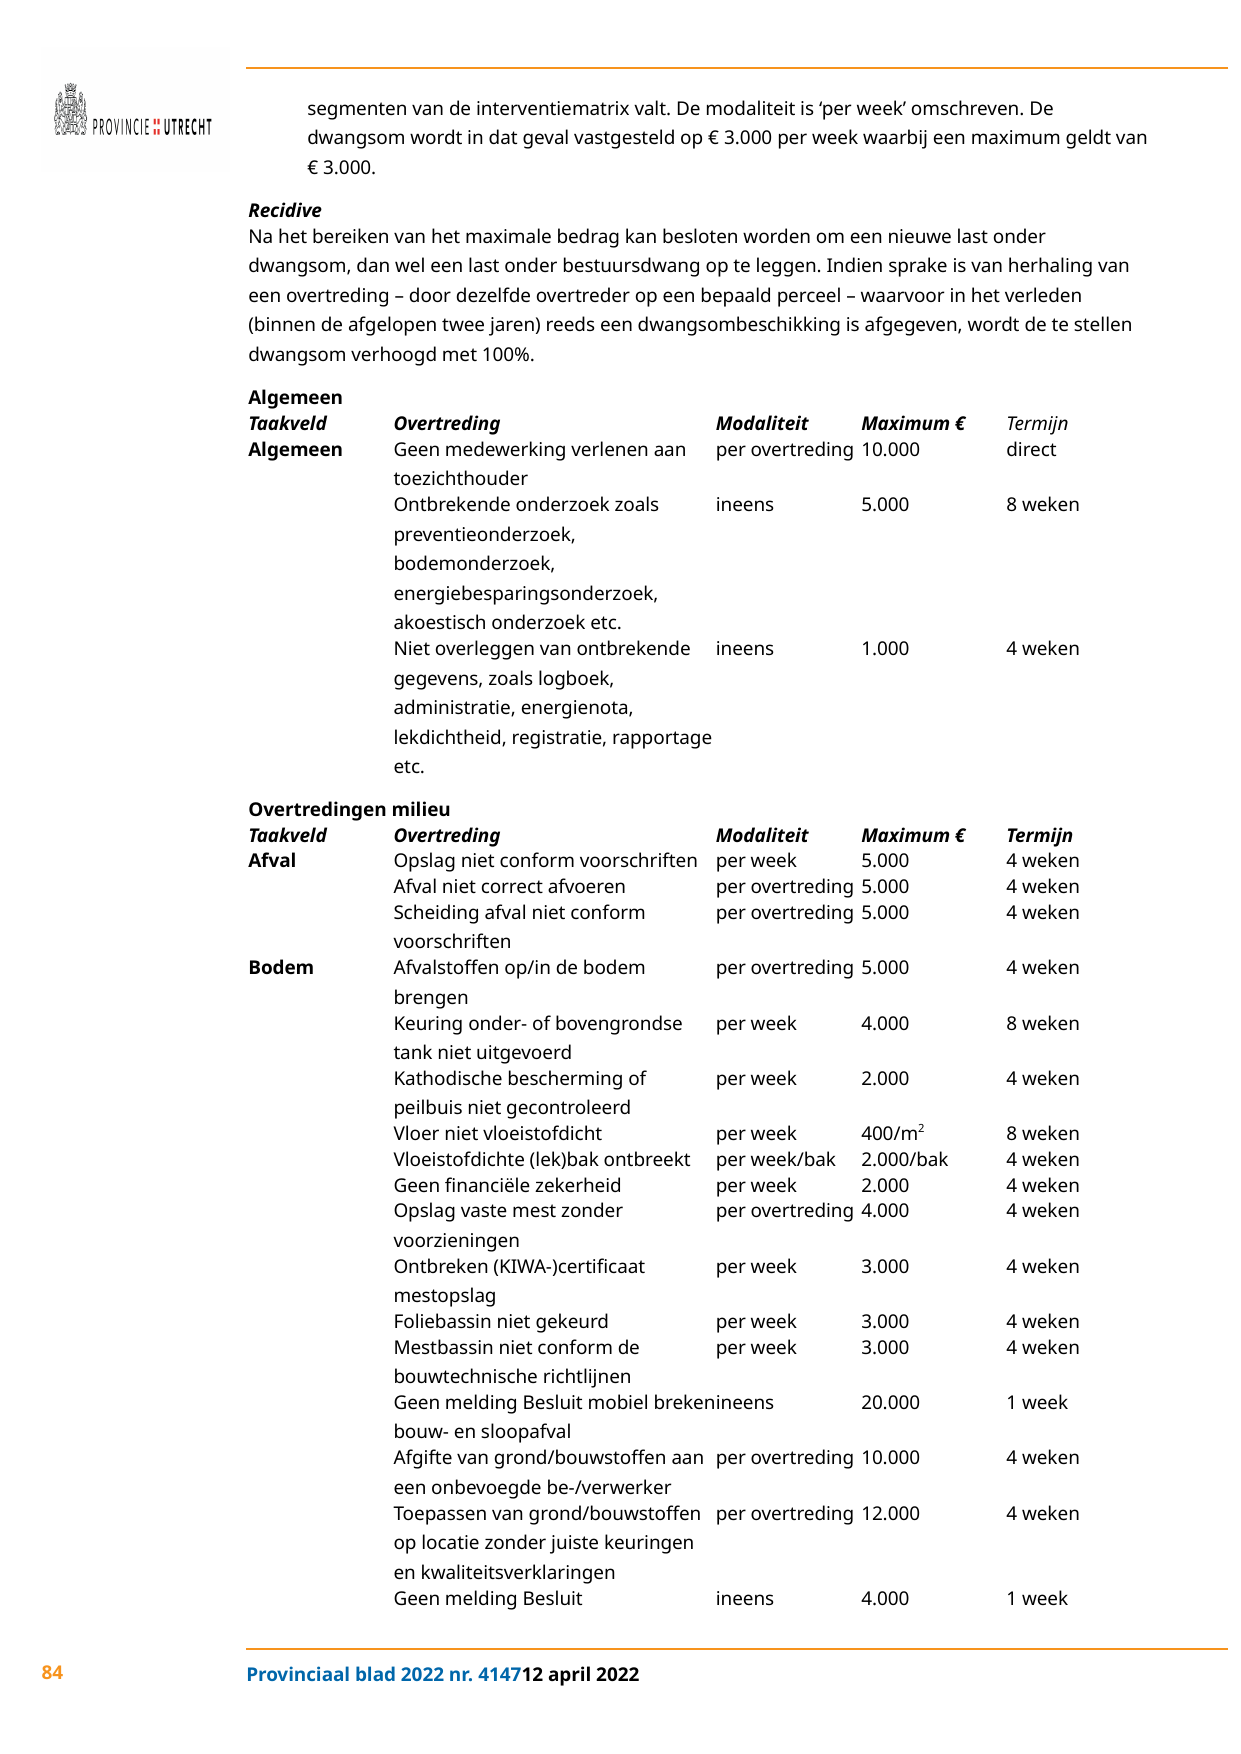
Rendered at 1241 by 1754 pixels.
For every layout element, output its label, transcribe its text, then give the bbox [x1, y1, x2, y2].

table_cell ineens [716, 635, 861, 779]
table_cell 4 weken [1006, 1445, 1152, 1500]
table_cell 8 weken [1006, 1010, 1152, 1065]
text Recidive [248, 197, 1152, 223]
table_header Maximum € [861, 410, 1006, 436]
table_cell Algemeen [248, 436, 393, 491]
table_cell 4 weken [1006, 954, 1152, 1010]
table_header Taakveld [248, 410, 393, 436]
table_cell Ontbreken (KIWA-)certificaat mestopslag [393, 1253, 716, 1308]
table_header Modaliteit [716, 410, 861, 436]
table_cell 8 weken [1006, 491, 1152, 635]
text Overtredingen milieu [248, 796, 1152, 822]
table_cell Vloer niet vloeistofdicht [393, 1120, 716, 1146]
table_cell Keuring onder- of bovengrondse tank niet uitgevoerd [393, 1010, 716, 1065]
table_cell 8 weken [1006, 1120, 1152, 1146]
table_header Maximum € [861, 822, 1006, 848]
table_cell 2.000/bak [861, 1146, 1006, 1172]
table_header Termijn [1006, 822, 1152, 848]
table_cell Bodem [248, 954, 393, 1010]
table_cell per week [716, 1010, 861, 1065]
text Algemeen [248, 384, 1152, 410]
table_cell [248, 1445, 393, 1500]
table_cell 4 weken [1006, 848, 1152, 873]
table_cell 4 weken [1006, 1172, 1152, 1197]
table_cell 4 weken [1006, 899, 1152, 954]
table_cell [248, 1334, 393, 1389]
table_cell per overtreding [716, 873, 861, 899]
table_cell [248, 1308, 393, 1334]
table_cell per week [716, 1308, 861, 1334]
table_cell [248, 1010, 393, 1065]
table_cell [248, 873, 393, 899]
table_cell 4 weken [1006, 1146, 1152, 1172]
table_cell 4 weken [1006, 1198, 1152, 1253]
table_cell per overtreding [716, 436, 861, 491]
table_header Overtreding [393, 822, 716, 848]
table_cell per week [716, 848, 861, 873]
list segmenten van de interventiematrix valt. De modaliteit is ‘per week’ omschreven. De dwangsom wordt in dat geval vastgesteld op € 3.000 per week waarbij een maximum geldt van € 3.000. [248, 95, 1152, 180]
table_cell [248, 1198, 393, 1253]
table_cell [248, 1065, 393, 1120]
table_cell 20.000 [861, 1389, 1006, 1444]
table_cell 4 weken [1006, 1253, 1152, 1308]
table_cell Afval [248, 848, 393, 873]
table_cell [248, 1146, 393, 1172]
table_cell Geen medewerking verlenen aan toezichthouder [393, 436, 716, 491]
table_cell Geen melding Besluit mobiel breken bouw- en sloopafval [393, 1389, 716, 1444]
table_cell 1 week [1006, 1389, 1152, 1444]
table_cell Foliebassin niet gekeurd [393, 1308, 716, 1334]
table_cell [248, 1389, 393, 1444]
table_cell direct [1006, 436, 1152, 491]
table_cell [248, 1172, 393, 1197]
table_cell Ontbrekende onderzoek zoals preventieonderzoek, bodemonderzoek, energiebesparingsonderzoek, akoestisch onderzoek etc. [393, 491, 716, 635]
table_cell [248, 491, 393, 635]
table_cell 5.000 [861, 899, 1006, 954]
table_cell Geen financiële zekerheid [393, 1172, 716, 1197]
table_cell per overtreding [716, 954, 861, 1010]
table_cell 5.000 [861, 848, 1006, 873]
table_cell per week [716, 1253, 861, 1308]
table_cell Opslag vaste mest zonder voorzieningen [393, 1198, 716, 1253]
table_cell per week/bak [716, 1146, 861, 1172]
table_cell Afgifte van grond/bouwstoffen aan een onbevoegde be-/verwerker [393, 1445, 716, 1500]
table_cell [248, 899, 393, 954]
table_header Termijn [1006, 410, 1152, 436]
table_cell 10.000 [861, 1445, 1006, 1500]
text Na het bereiken van het maximale bedrag kan besloten worden om een nieuwe last onder dwangsom, dan wel een last onder bestuursdwang op te leggen. Indien sprake is van herhaling van een overtreding – door dezelfde overtreder op een bepaald perceel – waarvoor in het verleden (binnen de afgelopen twee jaren) reeds een dwangsombeschikking is afgegeven, wordt de te stellen dwangsom verhoogd met 100%. [248, 223, 1152, 367]
table_cell per week [716, 1172, 861, 1197]
table_cell Mestbassin niet conform de bouwtechnische richtlijnen [393, 1334, 716, 1389]
table_cell 5.000 [861, 873, 1006, 899]
table_cell 3.000 [861, 1334, 1006, 1389]
table_cell per overtreding [716, 1198, 861, 1253]
picture [41, 47, 231, 172]
table_cell 4 weken [1006, 873, 1152, 899]
table_header Modaliteit [716, 822, 861, 848]
table_cell [248, 635, 393, 779]
table_cell 4 weken [1006, 1500, 1152, 1585]
table_cell Toepassen van grond/bouwstoffen op locatie zonder juiste keuringen en kwaliteitsverklaringen [393, 1500, 716, 1585]
table_cell 4.000 [861, 1585, 1006, 1610]
table_cell Geen melding Besluit [393, 1585, 716, 1610]
table_cell Opslag niet conform voorschriften [393, 848, 716, 873]
table_cell Afvalstoffen op/in de bodem brengen [393, 954, 716, 1010]
table_cell [248, 1120, 393, 1146]
table_cell 1 week [1006, 1585, 1152, 1610]
table_cell 12.000 [861, 1500, 1006, 1585]
table_cell Afval niet correct afvoeren [393, 873, 716, 899]
table_cell per week [716, 1334, 861, 1389]
table_cell [248, 1585, 393, 1610]
table_cell 4.000 [861, 1198, 1006, 1253]
table_cell ineens [716, 1389, 861, 1444]
table_cell per week [716, 1120, 861, 1146]
table_cell per week [716, 1065, 861, 1120]
table_cell 4 weken [1006, 1065, 1152, 1120]
table_cell 3.000 [861, 1253, 1006, 1308]
table_cell ineens [716, 491, 861, 635]
table_cell ineens [716, 1585, 861, 1610]
table_header Taakveld [248, 822, 393, 848]
table_cell Kathodische bescherming of peilbuis niet gecontroleerd [393, 1065, 716, 1120]
table_cell 5.000 [861, 491, 1006, 635]
table_cell per overtreding [716, 899, 861, 954]
table_cell Scheiding afval niet conform voorschriften [393, 899, 716, 954]
table_cell 4 weken [1006, 1334, 1152, 1389]
table_cell [248, 1253, 393, 1308]
table_cell 3.000 [861, 1308, 1006, 1334]
table_cell 1.000 [861, 635, 1006, 779]
table_cell [248, 1500, 393, 1585]
table_cell 2.000 [861, 1172, 1006, 1197]
table_cell 4 weken [1006, 1308, 1152, 1334]
table_cell per overtreding [716, 1500, 861, 1585]
table_cell per overtreding [716, 1445, 861, 1500]
table_cell Vloeistofdichte (lek)bak ontbreekt [393, 1146, 716, 1172]
table_cell 4.000 [861, 1010, 1006, 1065]
table_cell 5.000 [861, 954, 1006, 1010]
table_cell 4 weken [1006, 635, 1152, 779]
table_cell 10.000 [861, 436, 1006, 491]
table_cell Niet overleggen van ontbrekende gegevens, zoals logboek, administratie, energienota, lekdichtheid, registratie, rapportage etc. [393, 635, 716, 779]
table_cell 400/m2 [861, 1120, 1006, 1146]
table_cell 2.000 [861, 1065, 1006, 1120]
table_header Overtreding [393, 410, 716, 436]
